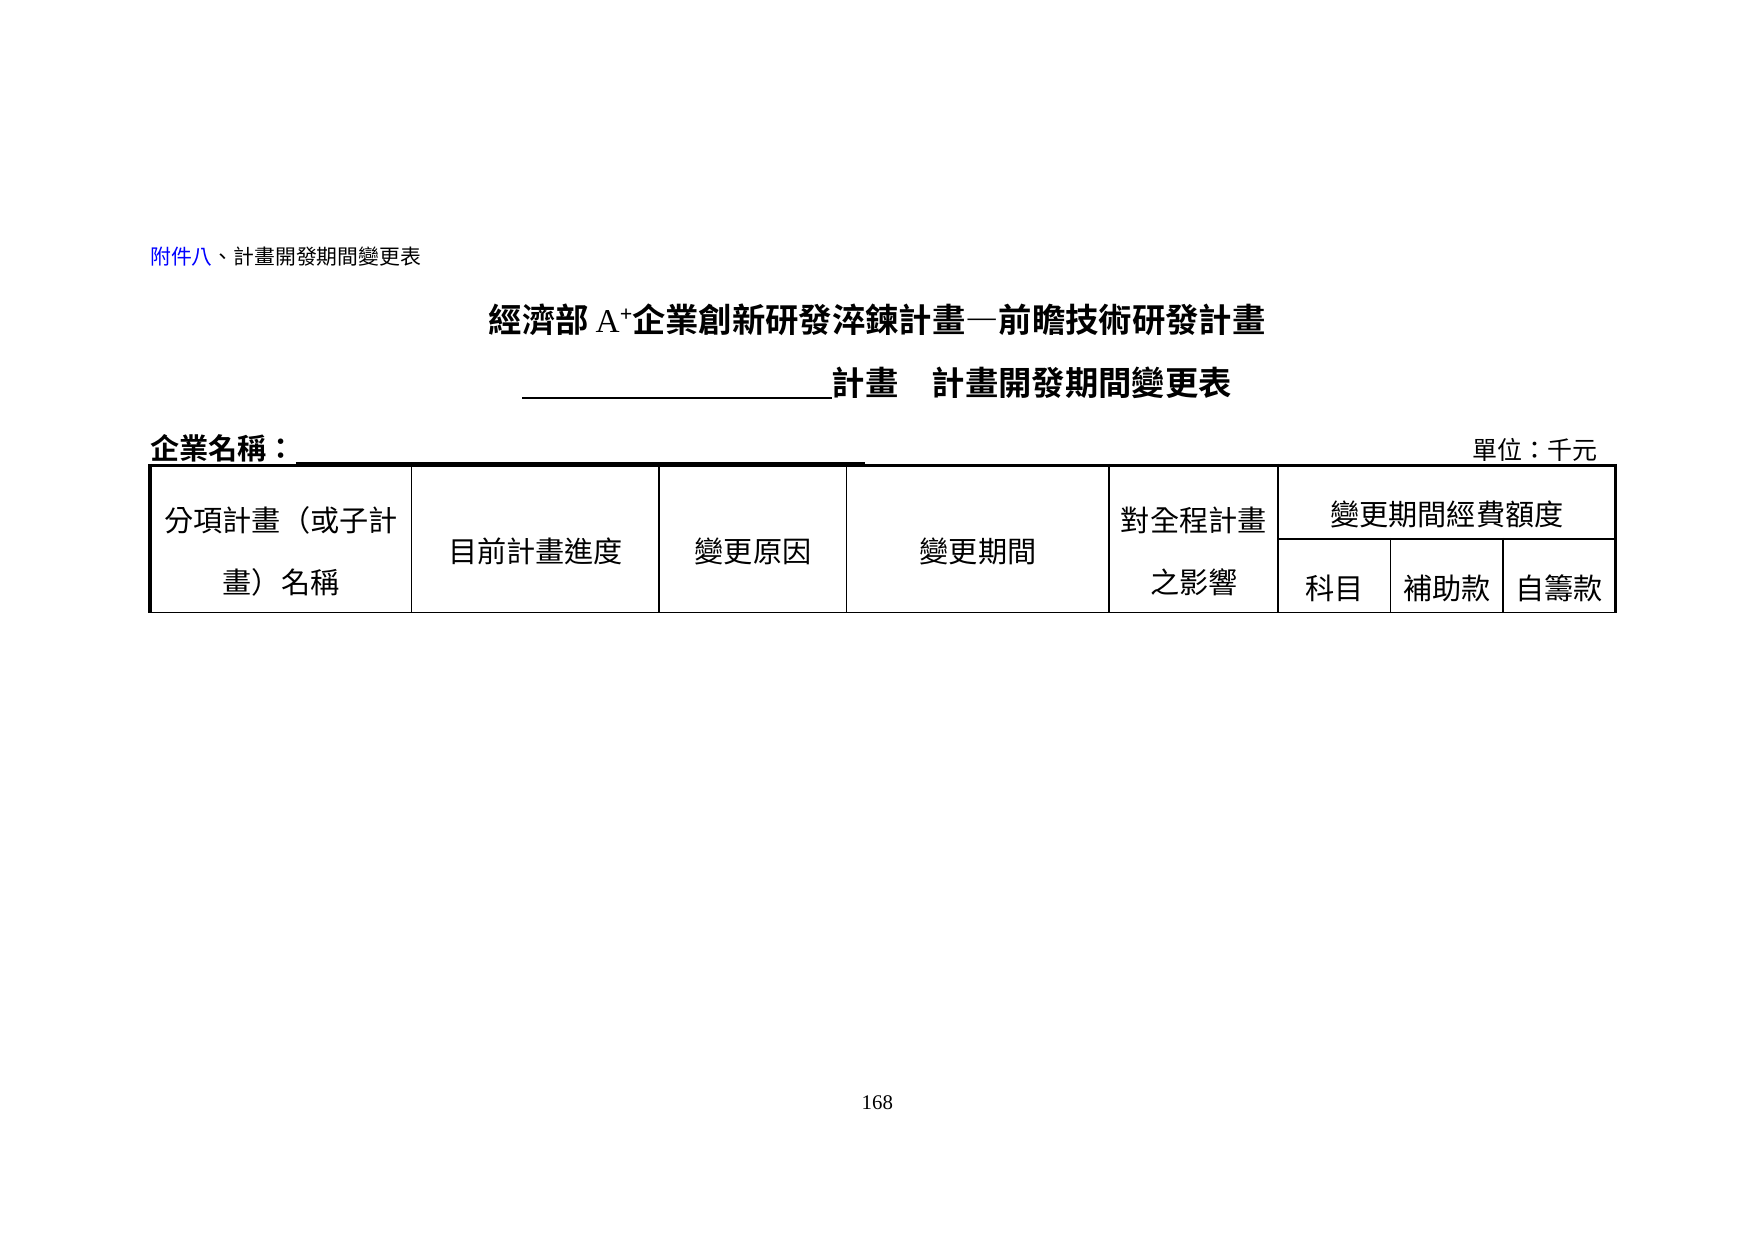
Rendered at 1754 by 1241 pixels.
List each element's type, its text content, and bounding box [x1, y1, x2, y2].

table_header 分項計畫（或子計畫）名稱 [152, 467, 411, 612]
table_header 變更原因 [660, 467, 846, 612]
text 計畫 計畫開發期間變更表 [150, 339, 1604, 401]
table_cell 自籌款 [1504, 540, 1614, 612]
table_cell 補助款 [1391, 540, 1502, 612]
text 企業名稱： 單位：千元 [150, 401, 1604, 464]
table_header 對全程計畫之影響 [1110, 467, 1277, 612]
text 附件八、計畫開發期間變更表 [150, 214, 1604, 276]
table_cell 科目 [1279, 540, 1390, 612]
table_header 變更期間經費額度 [1279, 467, 1614, 538]
text 經濟部A+企業創新研發淬鍊計畫—前瞻技術研發計畫 [150, 276, 1604, 339]
table_header 變更期間 [847, 467, 1108, 612]
table_header 目前計畫進度 [412, 467, 658, 612]
